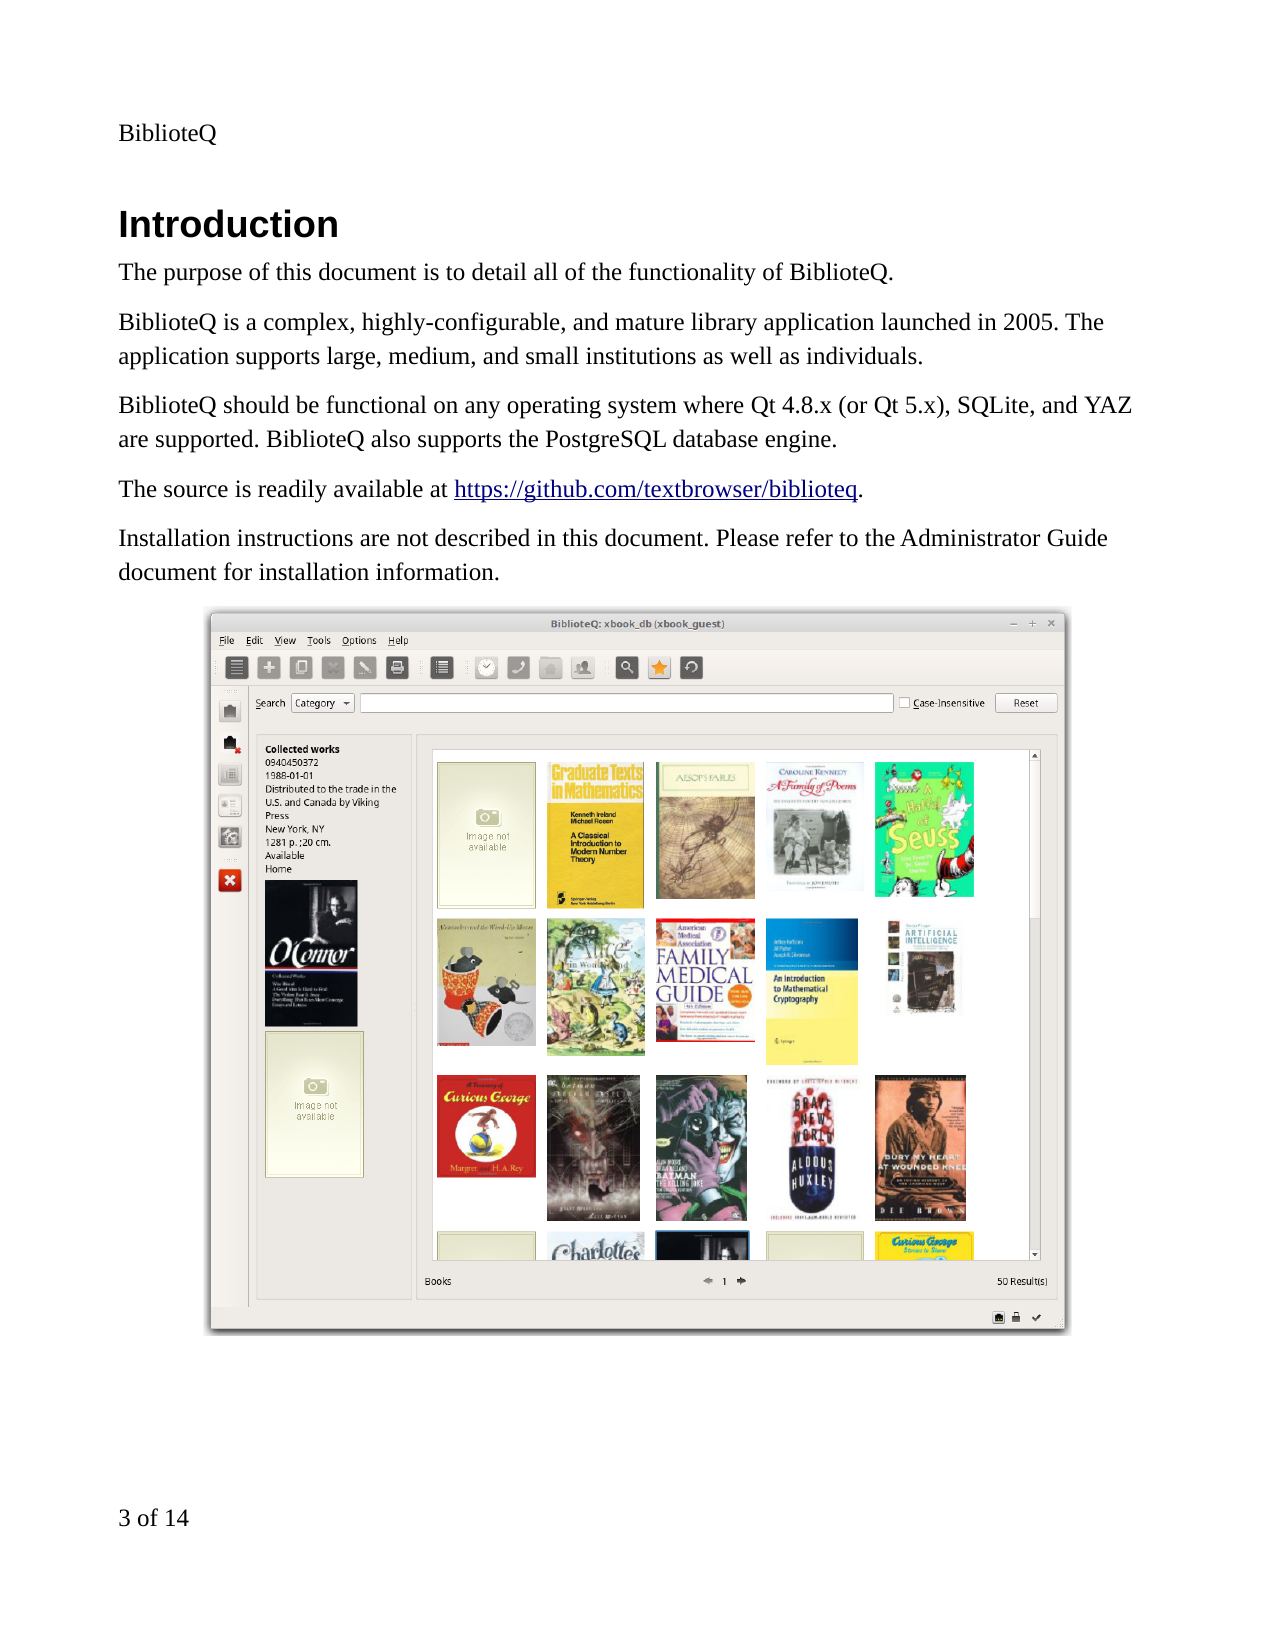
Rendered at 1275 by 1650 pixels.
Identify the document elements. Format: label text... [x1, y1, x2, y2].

text The purpose of this document is to detail all of the functionality of BiblioteQ. [118, 257, 1157, 286]
text BiblioteQ is a complex, highly-configurable, and mature library application launched in 2005. The application supports large, medium, and small institutions as well as individuals. [118, 307, 1157, 370]
picture [203, 606, 1072, 1336]
subtitle Introduction [118, 201, 1157, 245]
text Installation instructions are not described in this document. Please refer to the Administrator Guide document for installation information. [118, 523, 1157, 586]
text The source is readily available at https://github.com/textbrowser/biblioteq. [118, 474, 1157, 502]
text BiblioteQ should be functional on any operating system where Qt 4.8.x (or Qt 5.x), SQLite, and YAZ are supported. BiblioteQ also supports the PostgreSQL database engine. [118, 390, 1157, 453]
